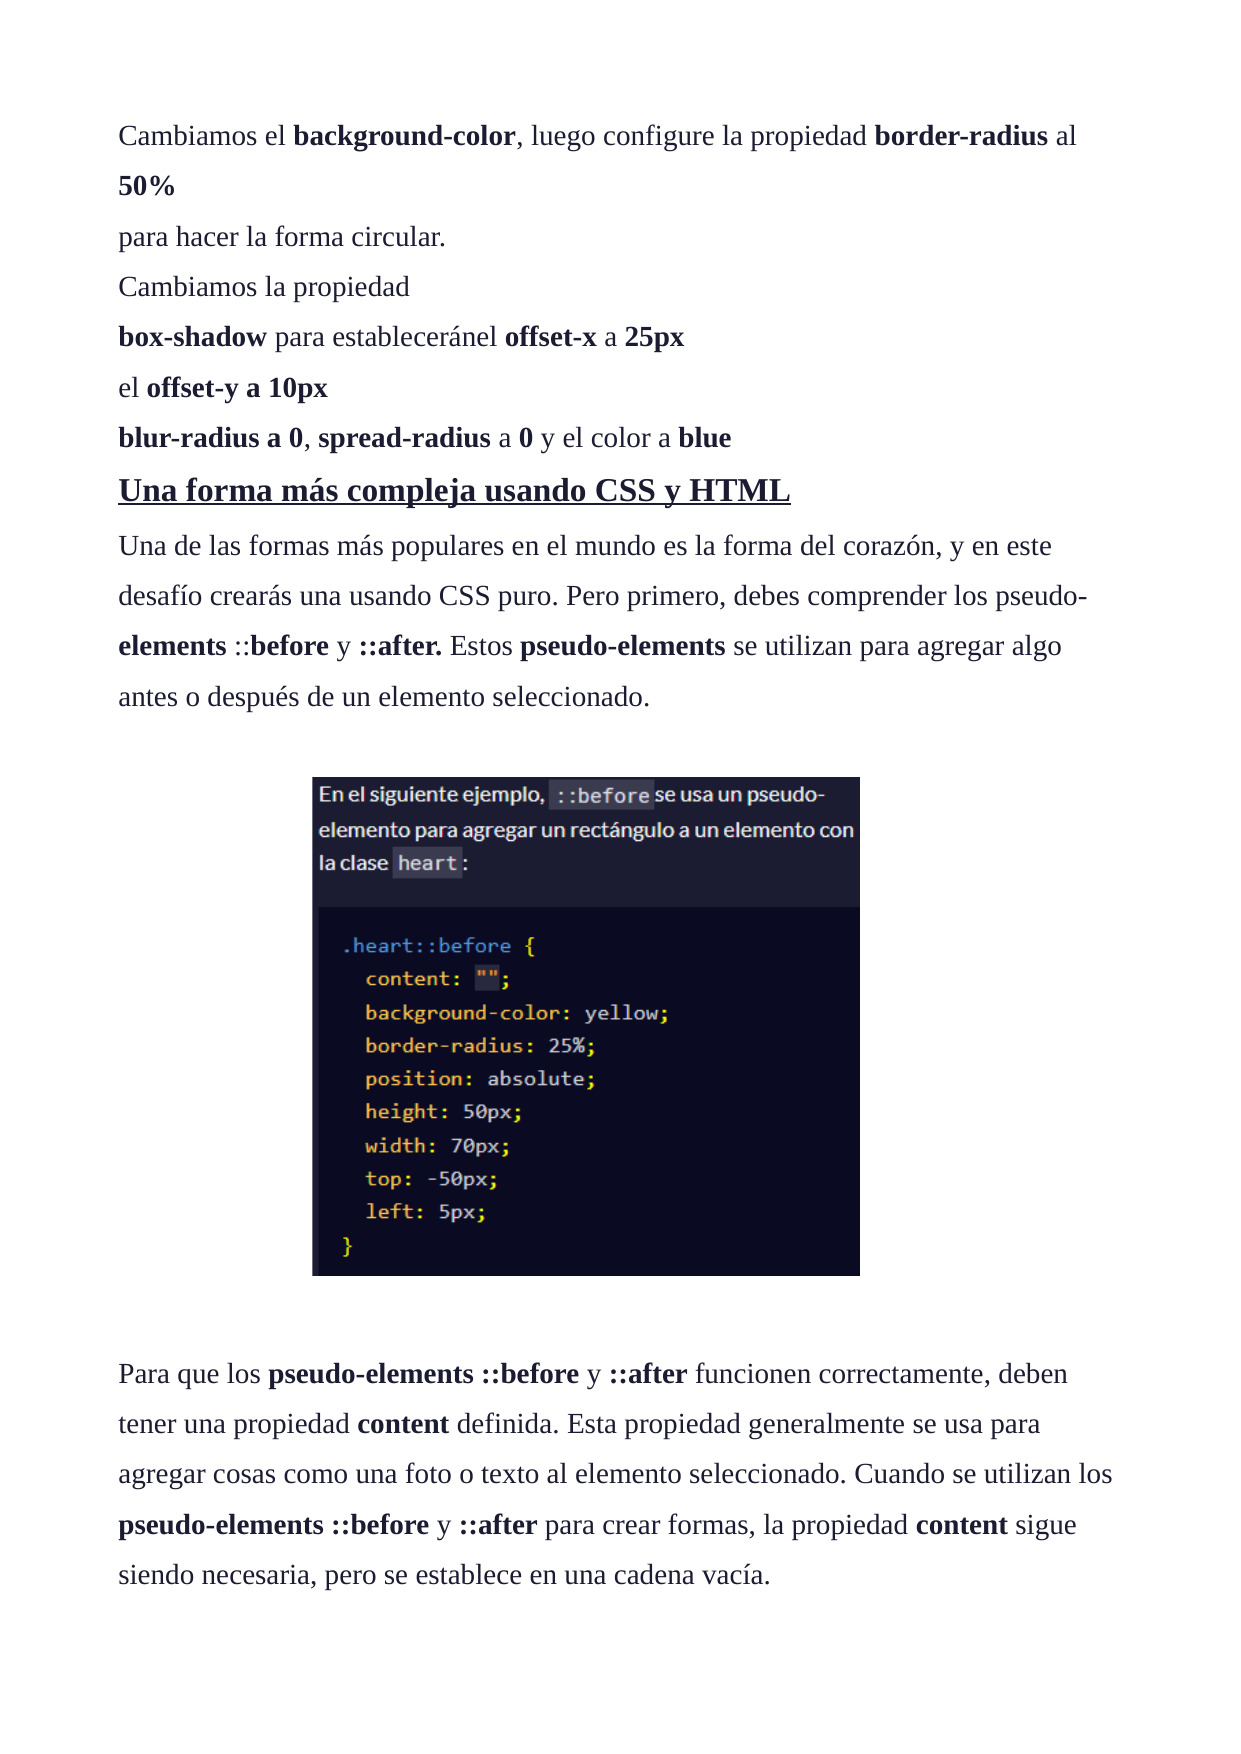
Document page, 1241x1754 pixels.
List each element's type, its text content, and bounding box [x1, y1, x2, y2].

text para hacer la forma circular. [118, 219, 1122, 252]
text blur-radius a 0, spread-radius a 0 y el color a blue [118, 420, 1122, 453]
picture [312, 777, 860, 1276]
text box-shadow para estableceránel offset-x a 25px [118, 319, 1122, 353]
text el offset-y a 10px [118, 370, 1122, 403]
text Una de las formas más populares en el mundo es la forma del corazón, y en este desafío crearás una usando CSS puro. Pero primero, debes comprender los pseudo-elements ::before y ::after. Estos pseudo-elements se utilizan para agregar algo antes o después de un elemento seleccionado. [118, 528, 1122, 712]
text Una forma más compleja usando CSS y HTML [118, 470, 1122, 509]
text Para que los pseudo-elements ::before y ::after funcionen correctamente, deben tener una propiedad content definida. Esta propiedad generalmente se usa para agregar cosas como una foto o texto al elemento seleccionado. Cuando se utilizan los pseudo-elements ::before y ::after para crear formas, la propiedad content sigue siendo necesaria, pero se establece en una cadena vacía. [118, 1356, 1122, 1591]
text Cambiamos la propiedad [118, 269, 1122, 303]
text Cambiamos el background-color, luego configure la propiedad border-radius al 50% [118, 118, 1122, 202]
